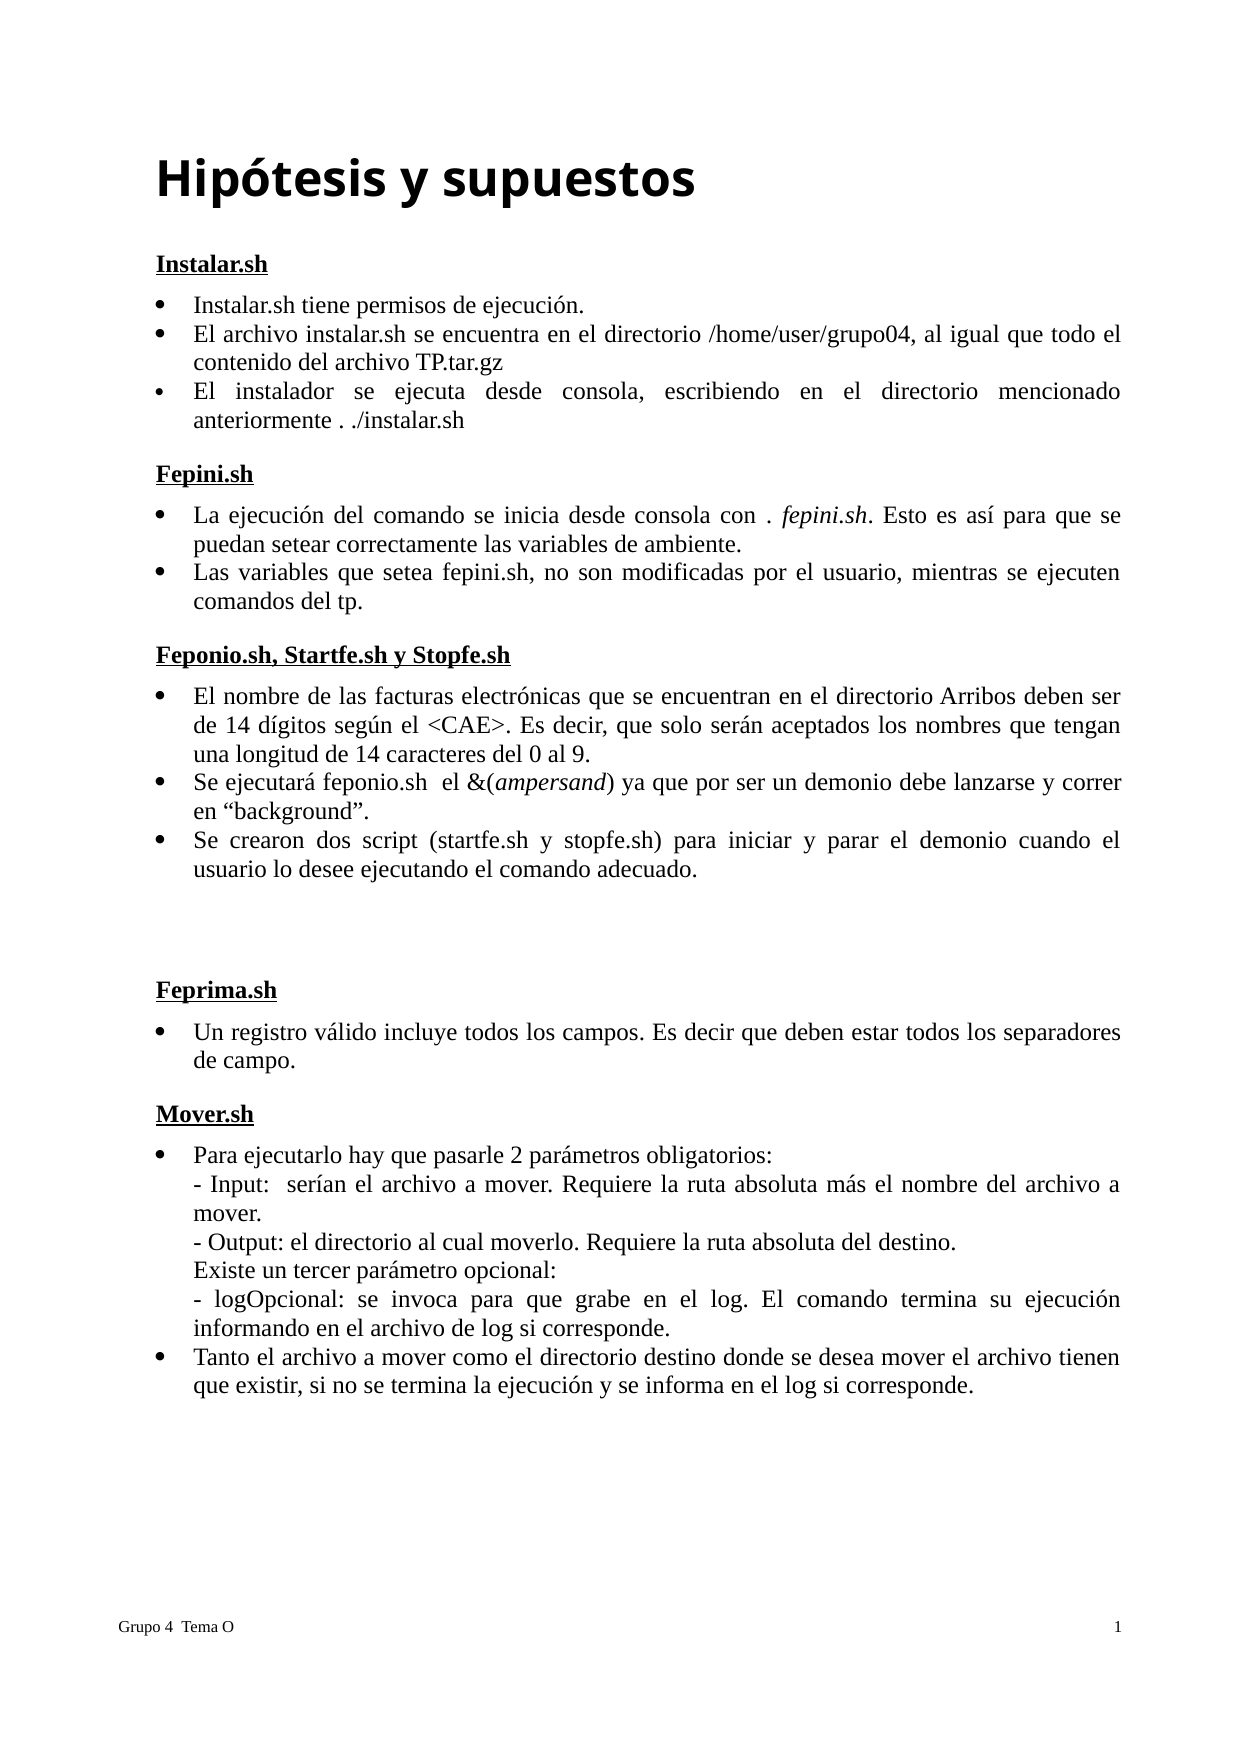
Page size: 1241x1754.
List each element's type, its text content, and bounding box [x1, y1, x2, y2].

list El archivo instalar.sh se encuentra en el directorio /home/user/grupo04, al igual que todo el contenido del archivo TP.tar.gz [156, 319, 1122, 376]
list Instalar.sh tiene permisos de ejecución. [156, 290, 1122, 319]
list - Input: serían el archivo a mover. Requiere la ruta absoluta más el nombre del archivo a mover. [156, 1169, 1122, 1227]
subtitle Hipótesis y supuestos [156, 143, 1122, 211]
list Existe un tercer parámetro opcional: [156, 1256, 1122, 1284]
list Se ejecutará feponio.sh el &(ampersand) ya que por ser un demonio debe lanzarse y correr en “background”. [156, 767, 1122, 825]
subtitle Instalar.sh [156, 249, 1122, 277]
list El instalador se ejecuta desde consola, escribiendo en el directorio mencionado anteriormente . ./instalar.sh [156, 376, 1122, 434]
subtitle Feponio.sh, Startfe.sh y Stopfe.sh [156, 640, 1122, 669]
list Un registro válido incluye todos los campos. Es decir que deben estar todos los separadores de campo. [156, 1017, 1122, 1074]
list - Output: el directorio al cual moverlo. Requiere la ruta absoluta del destino. [156, 1227, 1122, 1256]
list Las variables que setea fepini.sh, no son modificadas por el usuario, mientras se ejecuten comandos del tp. [156, 557, 1122, 615]
list Para ejecutarlo hay que pasarle 2 parámetros obligatorios: [156, 1141, 1122, 1169]
list Tanto el archivo a mover como el directorio destino donde se desea mover el archivo tienen que existir, si no se termina la ejecución y se informa en el log si corresponde. [156, 1342, 1122, 1399]
list - logOpcional: se invoca para que grabe en el log. El comando termina su ejecución informando en el archivo de log si corresponde. [156, 1284, 1122, 1342]
subtitle Feprima.sh [156, 976, 1122, 1004]
list La ejecución del comando se inicia desde consola con . fepini.sh. Esto es así para que se puedan setear correctamente las variables de ambiente. [156, 500, 1122, 557]
subtitle Mover.sh [156, 1099, 1122, 1128]
list El nombre de las facturas electrónicas que se encuentran en el directorio Arribos deben ser de 14 dígitos según el <CAE>. Es decir, que solo serán aceptados los nombres que tengan una longitud de 14 caracteres del 0 al 9. [156, 681, 1122, 767]
subtitle Fepini.sh [156, 459, 1122, 487]
list Se crearon dos script (startfe.sh y stopfe.sh) para iniciar y parar el demonio cuando el usuario lo desee ejecutando el comando adecuado. [156, 825, 1122, 882]
